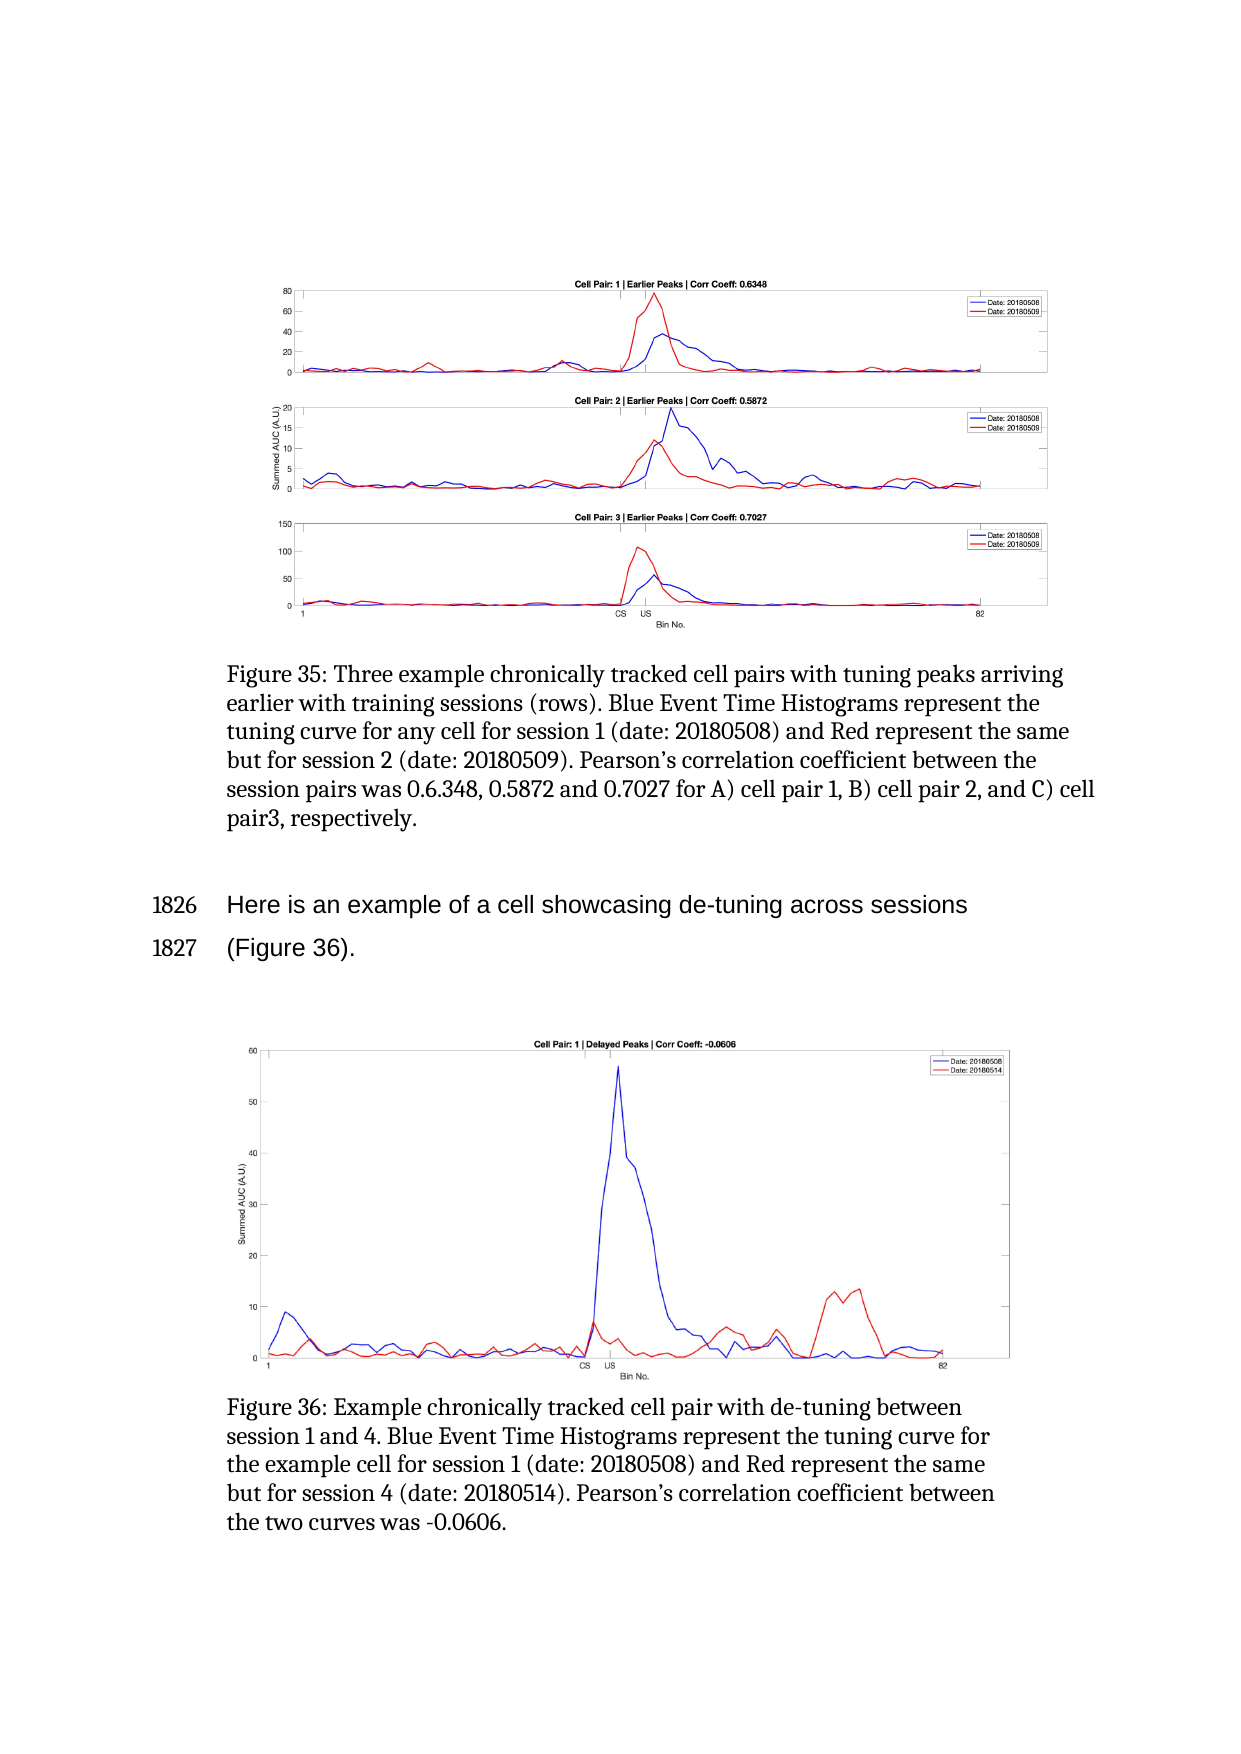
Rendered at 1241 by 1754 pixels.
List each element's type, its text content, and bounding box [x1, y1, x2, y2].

picture [267, 259, 1055, 648]
text Figure 35: Three example chronically tracked cell pairs with tuning peaks arriving earlier with training sessions (rows). Blue Event Time Histograms represent the tuning curve for any cell for session 1 (date: 20180508) and Red represent the same but for session 2 (date: 20180509). Pearson’s correlation coefficient between the session pairs was 0.6.348, 0.5872 and 0.7027 for A) cell pair 1, B) cell pair 2, and C) cell pair3, respectively. [226, 648, 1096, 832]
text Here is an example of a cell showcasing de-tuning across sessions (Figure 36). [226, 890, 1014, 962]
text Figure 36: Example chronically tracked cell pair with de-tuning between session 1 and 4. Blue Event Time Histograms represent the tuning curve for the example cell for session 1 (date: 20180508) and Red represent the same but for session 4 (date: 20180514). Pearson’s correlation coefficient between the two curves was -0.0606. [226, 1381, 1014, 1537]
